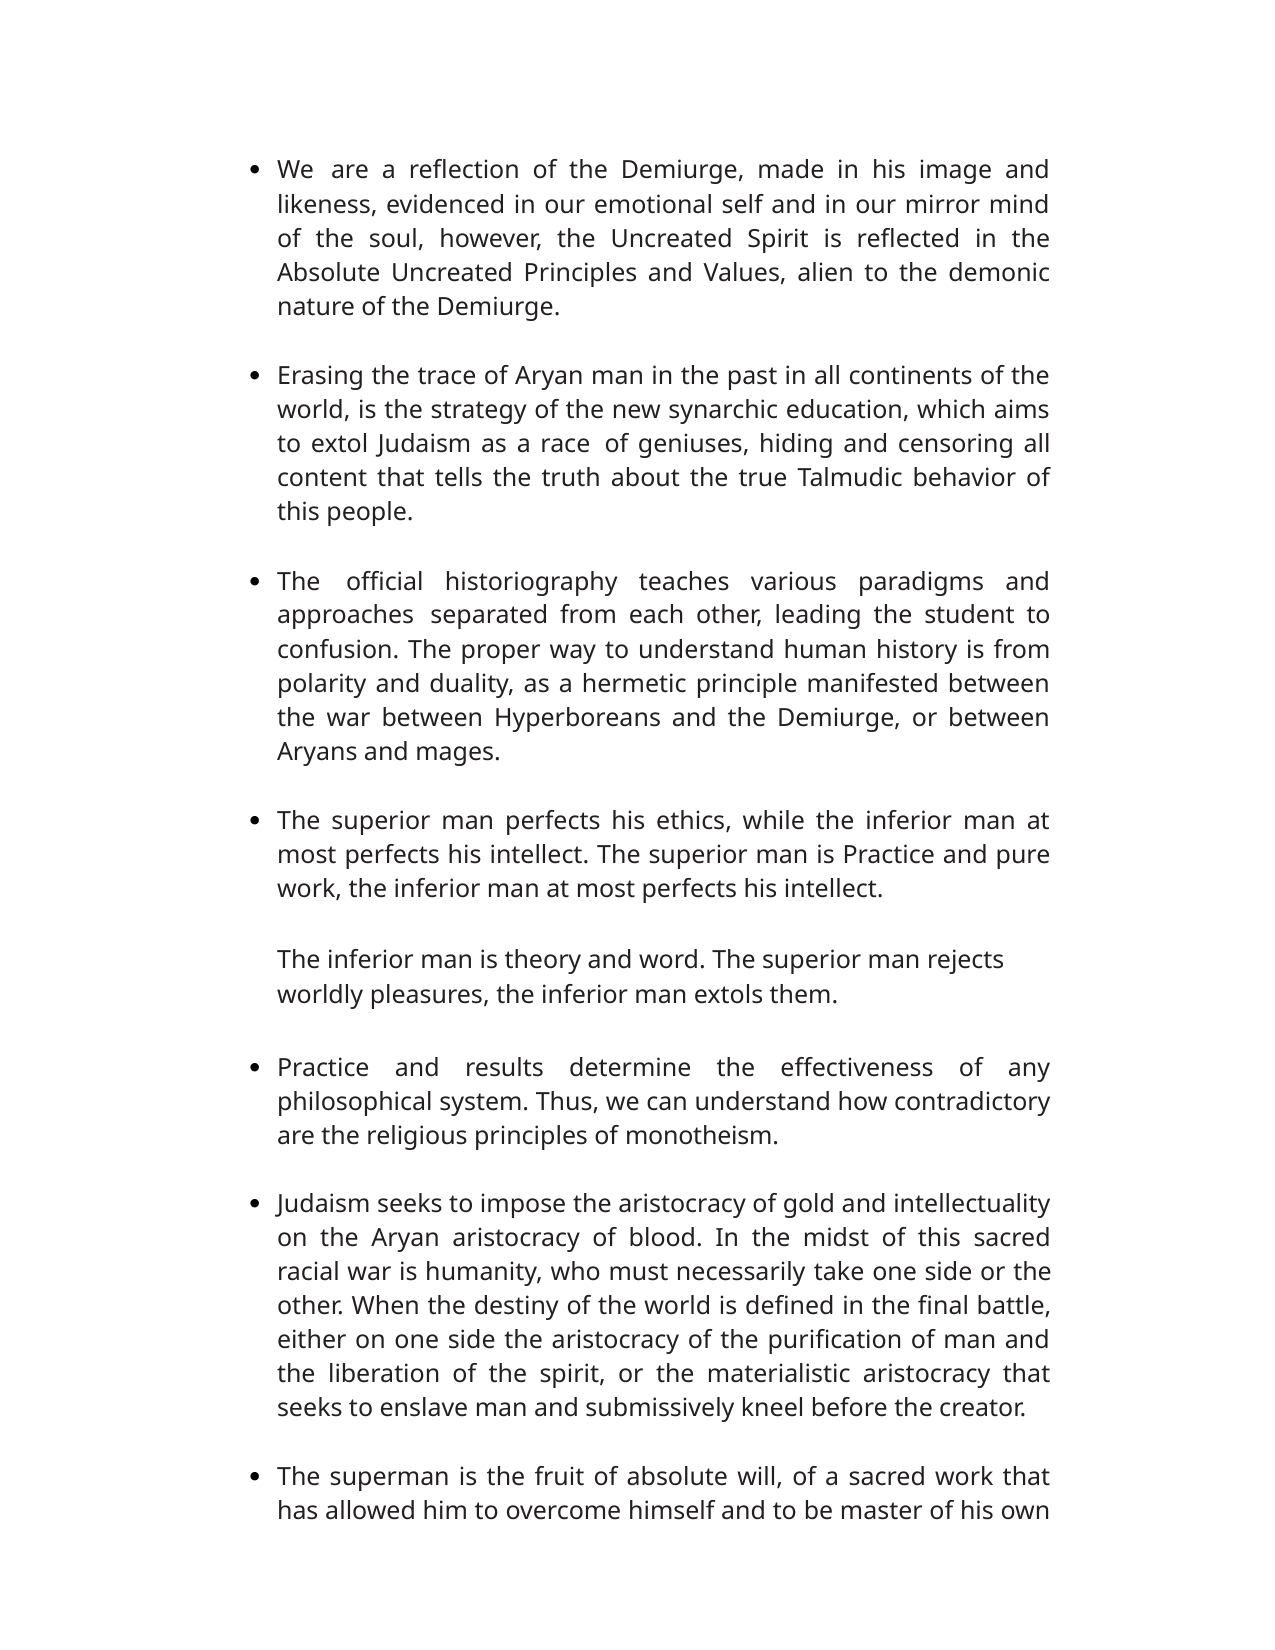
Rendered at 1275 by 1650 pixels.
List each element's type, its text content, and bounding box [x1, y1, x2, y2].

list Practice and results determine the effectiveness of any philosophical system. Thus, we can understand how contradictory are the religious principles of monotheism. [250, 1049, 1051, 1152]
list The superior man perfects his ethics, while the inferior man at most perfects his intellect. The superior man is Practice and pure work, the inferior man at most perfects his intellect. [250, 802, 1051, 905]
list Judaism seeks to impose the aristocracy of gold and intellectuality on the Aryan aristocracy of blood. In the midst of this sacred racial war is humanity, who must necessarily take one side or the other. When the destiny of the world is defined in the final battle, either on one side the aristocracy of the purification of man and the liberation of the spirit, or the materialistic aristocracy that seeks to enslave man and submissively kneel before the creator. [250, 1186, 1052, 1424]
list The official historiography teaches various paradigms and approaches separated from each other, leading the student to confusion. The proper way to understand human history is from polarity and duality, as a hermetic principle manifested between the war between Hyperboreans and the Demiurge, or between Aryans and mages. [250, 563, 1051, 767]
list We are a reflection of the Demiurge, made in his image and likeness, evidenced in our emotional self and in our mirror mind of the soul, however, the Uncreated Spirit is reflected in the Absolute Uncreated Principles and Values, alien to the demonic nature of the Demiurge. [250, 152, 1051, 322]
text The inferior man is theory and word. The superior man rejects worldly pleasures, the inferior man extols them. [277, 942, 1092, 1010]
list Erasing the trace of Aryan man in the past in all continents of the world, is the strategy of the new synarchic education, which aims to extol Judaism as a race of geniuses, hiding and censoring all content that tells the truth about the true Talmudic behavior of this people. [250, 358, 1051, 528]
list The superman is the fruit of absolute will, of a sacred work that has allowed him to overcome himself and to be master of his own [250, 1458, 1051, 1526]
